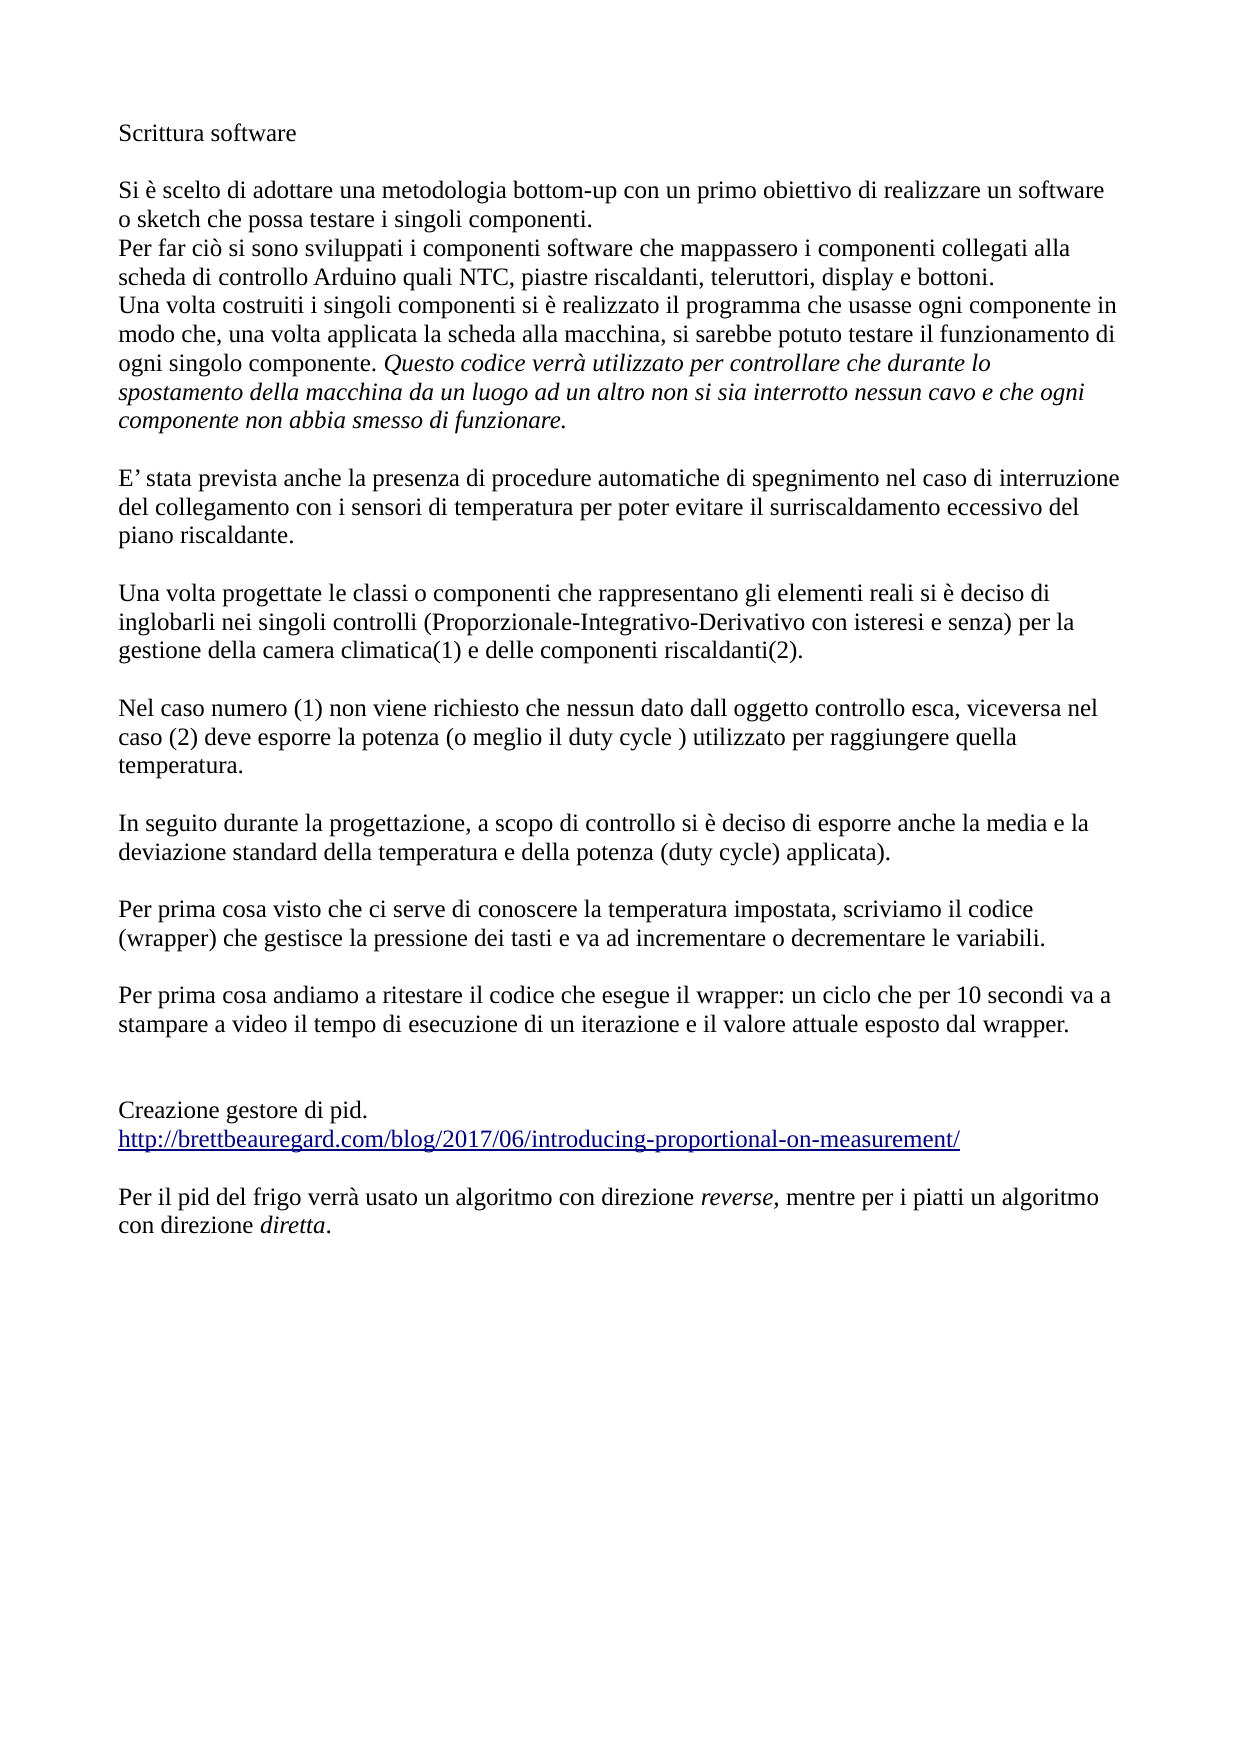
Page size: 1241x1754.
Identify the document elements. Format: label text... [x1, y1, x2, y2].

text Creazione gestore di pid. [118, 1096, 1122, 1124]
text Per prima cosa andiamo a ritestare il codice che esegue il wrapper: un ciclo che per 10 secondi va a stampare a video il tempo di esecuzione di un iterazione e il valore attuale esposto dal wrapper. [118, 981, 1122, 1038]
text Una volta costruiti i singoli componenti si è realizzato il programma che usasse ogni componente in modo che, una volta applicata la scheda alla macchina, si sarebbe potuto testare il funzionamento di ogni singolo componente. Questo codice verrà utilizzato per controllare che durante lo spostamento della macchina da un luogo ad un altro non si sia interrotto nessun cavo e che ogni componente non abbia smesso di funzionare. [118, 291, 1122, 434]
text Si è scelto di adottare una metodologia bottom-up con un primo obiettivo di realizzare un software o sketch che possa testare i singoli componenti. [118, 176, 1122, 233]
text http://brettbeauregard.com/blog/2017/06/introducing-proportional-on-measurement/ [118, 1124, 1122, 1153]
text Scrittura software [118, 118, 1122, 147]
text Per far ciò si sono sviluppati i componenti software che mappassero i componenti collegati alla scheda di controllo Arduino quali NTC, piastre riscaldanti, teleruttori, display e bottoni. [118, 233, 1122, 291]
text Per il pid del frigo verrà usato un algoritmo con direzione reverse, mentre per i piatti un algoritmo con direzione diretta. [118, 1182, 1122, 1239]
text Nel caso numero (1) non viene richiesto che nessun dato dall oggetto controllo esca, viceversa nel caso (2) deve esporre la potenza (o meglio il duty cycle ) utilizzato per raggiungere quella temperatura. [118, 693, 1122, 779]
text In seguito durante la progettazione, a scopo di controllo si è deciso di esporre anche la media e la deviazione standard della temperatura e della potenza (duty cycle) applicata). [118, 808, 1122, 866]
text Una volta progettate le classi o componenti che rappresentano gli elementi reali si è deciso di inglobarli nei singoli controlli (Proporzionale-Integrativo-Derivativo con isteresi e senza) per la gestione della camera climatica(1) e delle componenti riscaldanti(2). [118, 578, 1122, 664]
text Per prima cosa visto che ci serve di conoscere la temperatura impostata, scriviamo il codice (wrapper) che gestisce la pressione dei tasti e va ad incrementare o decrementare le variabili. [118, 894, 1122, 952]
text E’ stata prevista anche la presenza di procedure automatiche di spegnimento nel caso di interruzione del collegamento con i sensori di temperatura per poter evitare il surriscaldamento eccessivo del piano riscaldante. [118, 463, 1122, 549]
